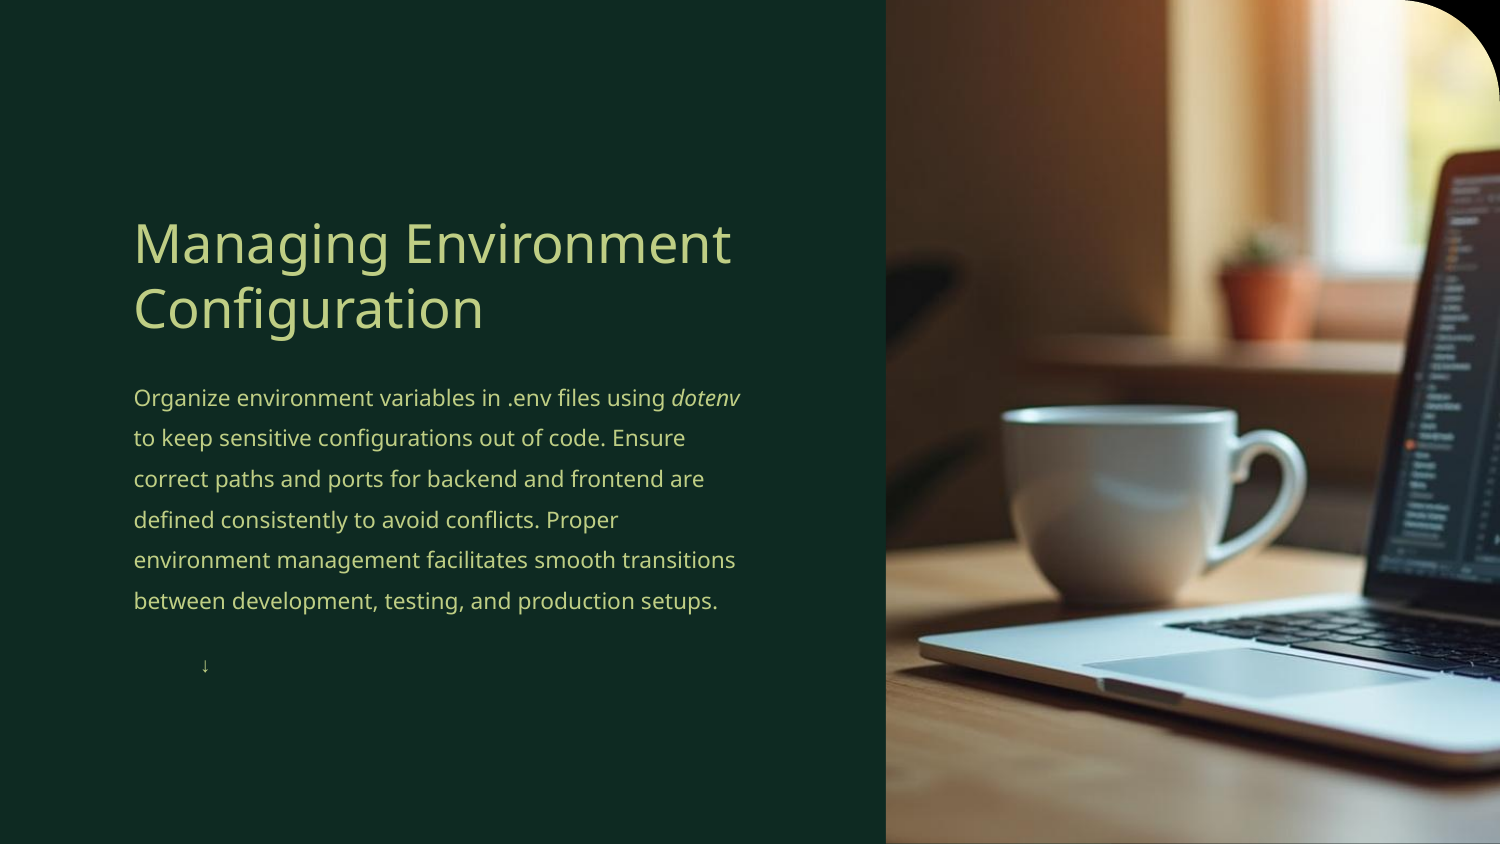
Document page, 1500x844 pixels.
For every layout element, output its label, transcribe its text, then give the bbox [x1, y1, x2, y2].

title Managing Environment Configuration [118, 129, 758, 354]
subtitle Organize environment variables in .env files using dotenv to keep sensitive configurations out of code. Ensure correct paths and ports for backend and frontend are defined consistently to avoid conflicts. Proper environment management facilitates smooth transitions between development, testing, and production setups. [118, 354, 758, 639]
text_box ↓ [118, 651, 293, 677]
text_box [885, 0, 1500, 844]
